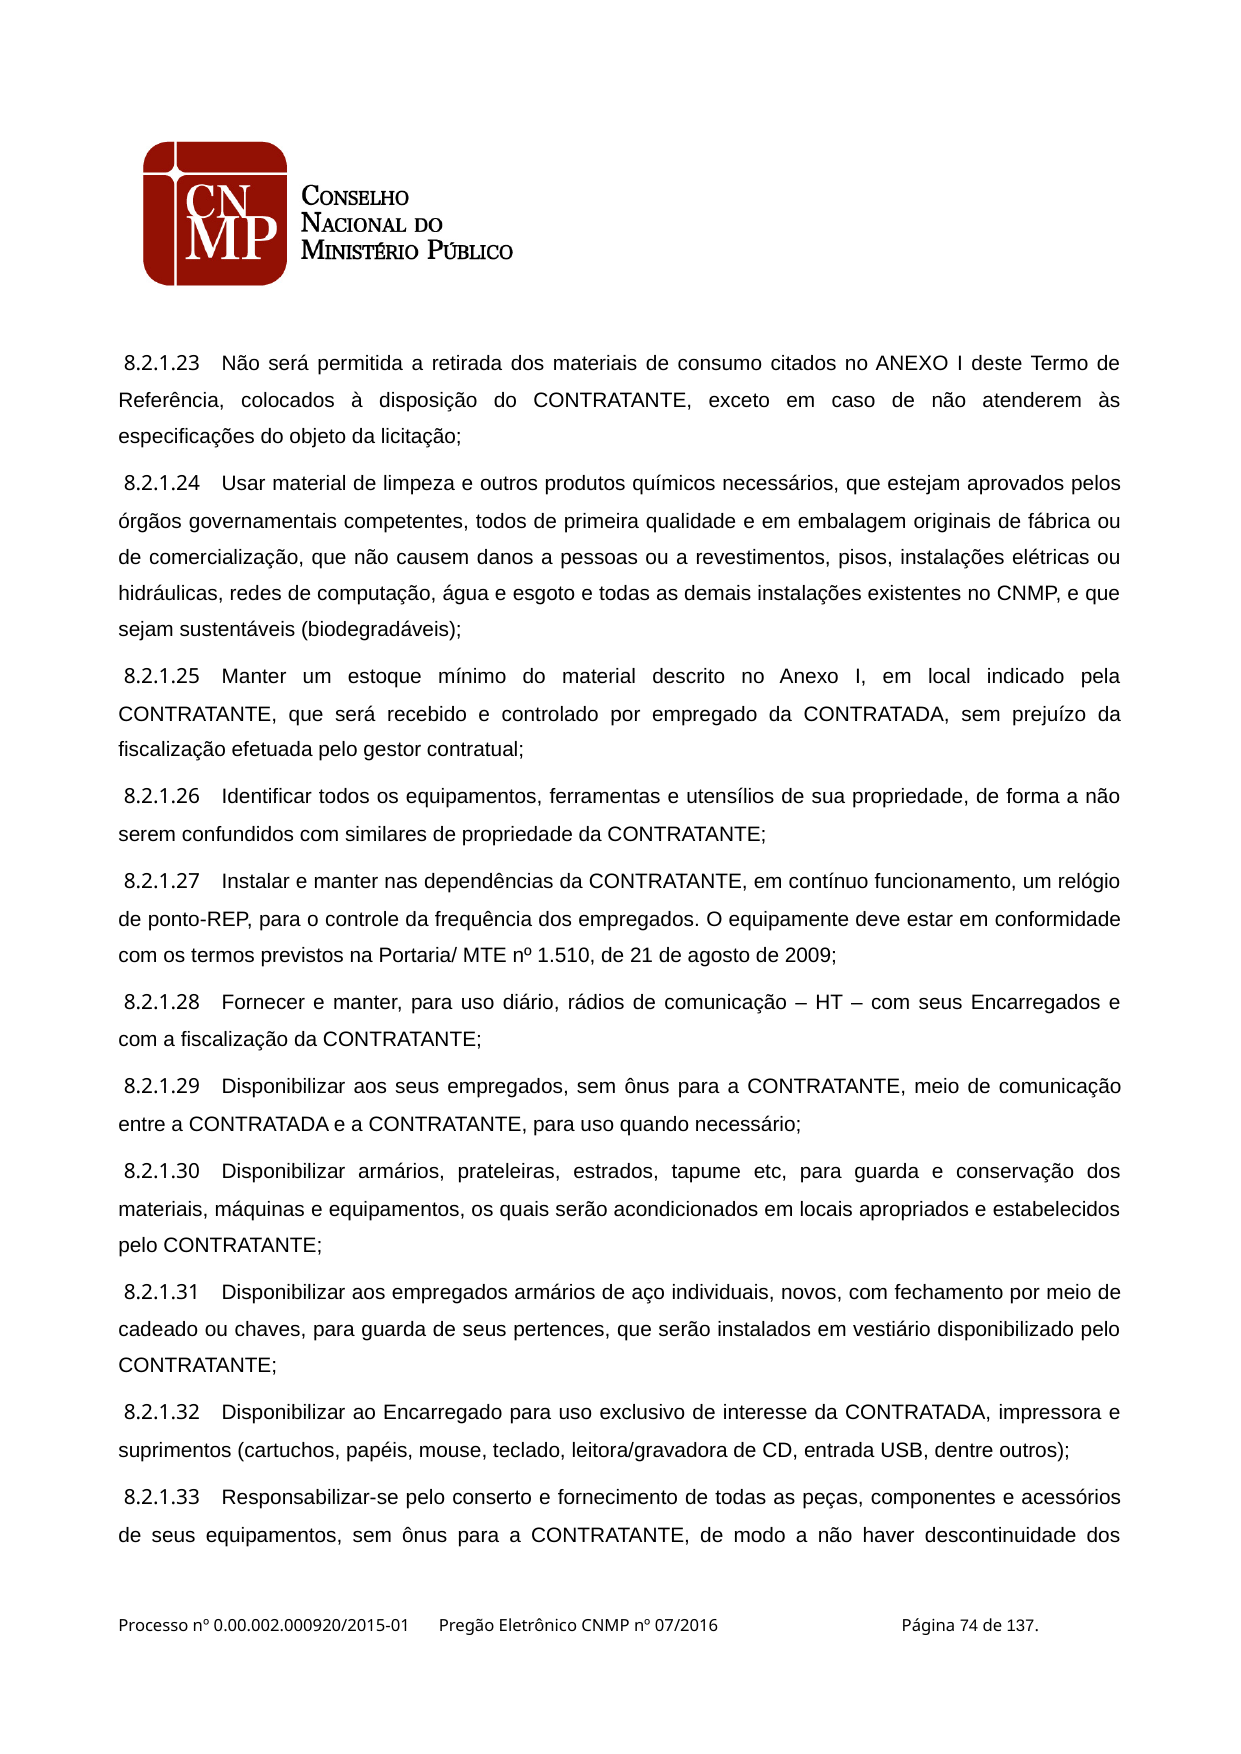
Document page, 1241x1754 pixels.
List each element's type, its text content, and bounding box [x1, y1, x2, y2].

list Disponibilizar aos seus empregados, sem ônus para a CONTRATANTE, meio de comunicação entre a CONTRATADA e a CONTRATANTE, para uso quando necessário; [118, 1072, 1122, 1136]
list Responsabilizar-se pelo conserto e fornecimento de todas as peças, componentes e acessórios de seus equipamentos, sem ônus para a CONTRATANTE, de modo a não haver descontinuidade dos [118, 1482, 1122, 1547]
list Disponibilizar ao Encarregado para uso exclusivo de interesse da CONTRATADA, impressora e suprimentos (cartuchos, papéis, mouse, teclado, leitora/gravadora de CD, entrada USB, dentre outros); [118, 1397, 1122, 1462]
list Usar material de limpeza e outros produtos químicos necessários, que estejam aprovados pelos órgãos governamentais competentes, todos de primeira qualidade e em embalagem originais de fábrica ou de comercialização, que não causem danos a pessoas ou a revestimentos, pisos, instalações elétricas ou hidráulicas, redes de computação, água e esgoto e todas as demais instalações existentes no CNMP, e que sejam sustentáveis (biodegradáveis); [118, 468, 1122, 641]
list Fornecer e manter, para uso diário, rádios de comunicação – HT – com seus Encarregados e com a fiscalização da CONTRATANTE; [118, 987, 1122, 1051]
list Não será permitida a retirada dos materiais de consumo citados no ANEXO I deste Termo de Referência, colocados à disposição do CONTRATANTE, exceto em caso de não atenderem às especificações do objeto da licitação; [118, 348, 1122, 448]
list Manter um estoque mínimo do material descrito no Anexo I, em local indicado pela CONTRATANTE, que será recebido e controlado por empregado da CONTRATADA, sem prejuízo da fiscalização efetuada pelo gestor contratual; [118, 661, 1122, 761]
list Disponibilizar aos empregados armários de aço individuais, novos, com fechamento por meio de cadeado ou chaves, para guarda de seus pertences, que serão instalados em vestiário disponibilizado pelo CONTRATANTE; [118, 1277, 1122, 1377]
picture [118, 118, 529, 308]
list Disponibilizar armários, prateleiras, estrados, tapume etc, para guarda e conservação dos materiais, máquinas e equipamentos, os quais serão acondicionados em locais apropriados e estabelecidos pelo CONTRATANTE; [118, 1156, 1122, 1257]
list Identificar todos os equipamentos, ferramentas e utensílios de sua propriedade, de forma a não serem confundidos com similares de propriedade da CONTRATANTE; [118, 782, 1122, 846]
list Instalar e manter nas dependências da CONTRATANTE, em contínuo funcionamento, um relógio de ponto-REP, para o controle da frequência dos empregados. O equipamente deve estar em conformidade com os termos previstos na Portaria/ MTE nº 1.510, de 21 de agosto de 2009; [118, 866, 1122, 967]
